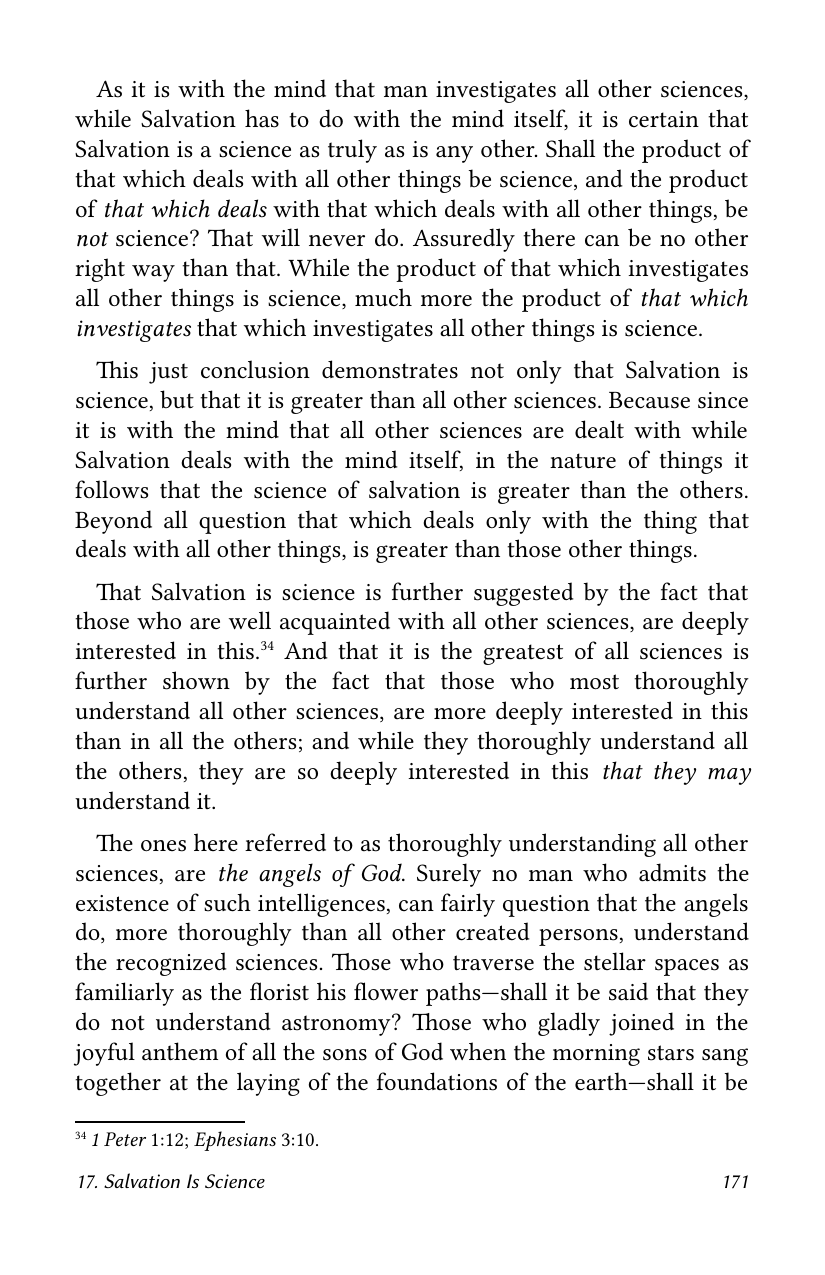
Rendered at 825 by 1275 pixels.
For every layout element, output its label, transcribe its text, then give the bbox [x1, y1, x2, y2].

text That Salvation is science is further suggested by the fact that those who are well acquainted with all other sciences, are deeply interested in this. And that it is the greatest of all sciences is further shown by the fact that those who most thoroughly understand all other sciences, are more deeply interested in this than in all the others; and while they thoroughly understand all the others, they are so deeply interested in this that they may understand it. [75, 577, 750, 815]
text The ones here referred to as thoroughly understanding all other sciences, are the angels of God. Surely no man who admits the existence of such intelligences, can fairly question that the angels do, more thoroughly than all other created persons, understand the recognized sciences. Those who traverse the stellar spaces as familiarly as the florist his flower paths—shall it be said that they do not understand astronomy? Those who gladly joined in the joyful anthem of all the sons of God when the morning stars sang together at the laying of the foundations of the earth—shall it be [75, 829, 750, 1096]
text This just conclusion demonstrates not only that Salvation is science, but that it is greater than all other sciences. Because since it is with the mind that all other sciences are dealt with while Salvation deals with the mind itself, in the nature of things it follows that the science of salvation is greater than the others. Beyond all question that which deals only with the thing that deals with all other things, is greater than those other things. [75, 356, 750, 564]
text As it is with the mind that man investigates all other sciences, while Salvation has to do with the mind itself, it is certain that Salvation is a science as truly as is any other. Shall the product of that which deals with all other things be science, and the product of that which deals with that which deals with all other things, be not science? That will never do. Assuredly there can be no other right way than that. While the product of that which investigates all other things is science, much more the product of that which investigates that which investigates all other things is science. [75, 75, 750, 343]
text 1 Peter 1:12; Ephesians 3:10. [75, 1128, 750, 1152]
